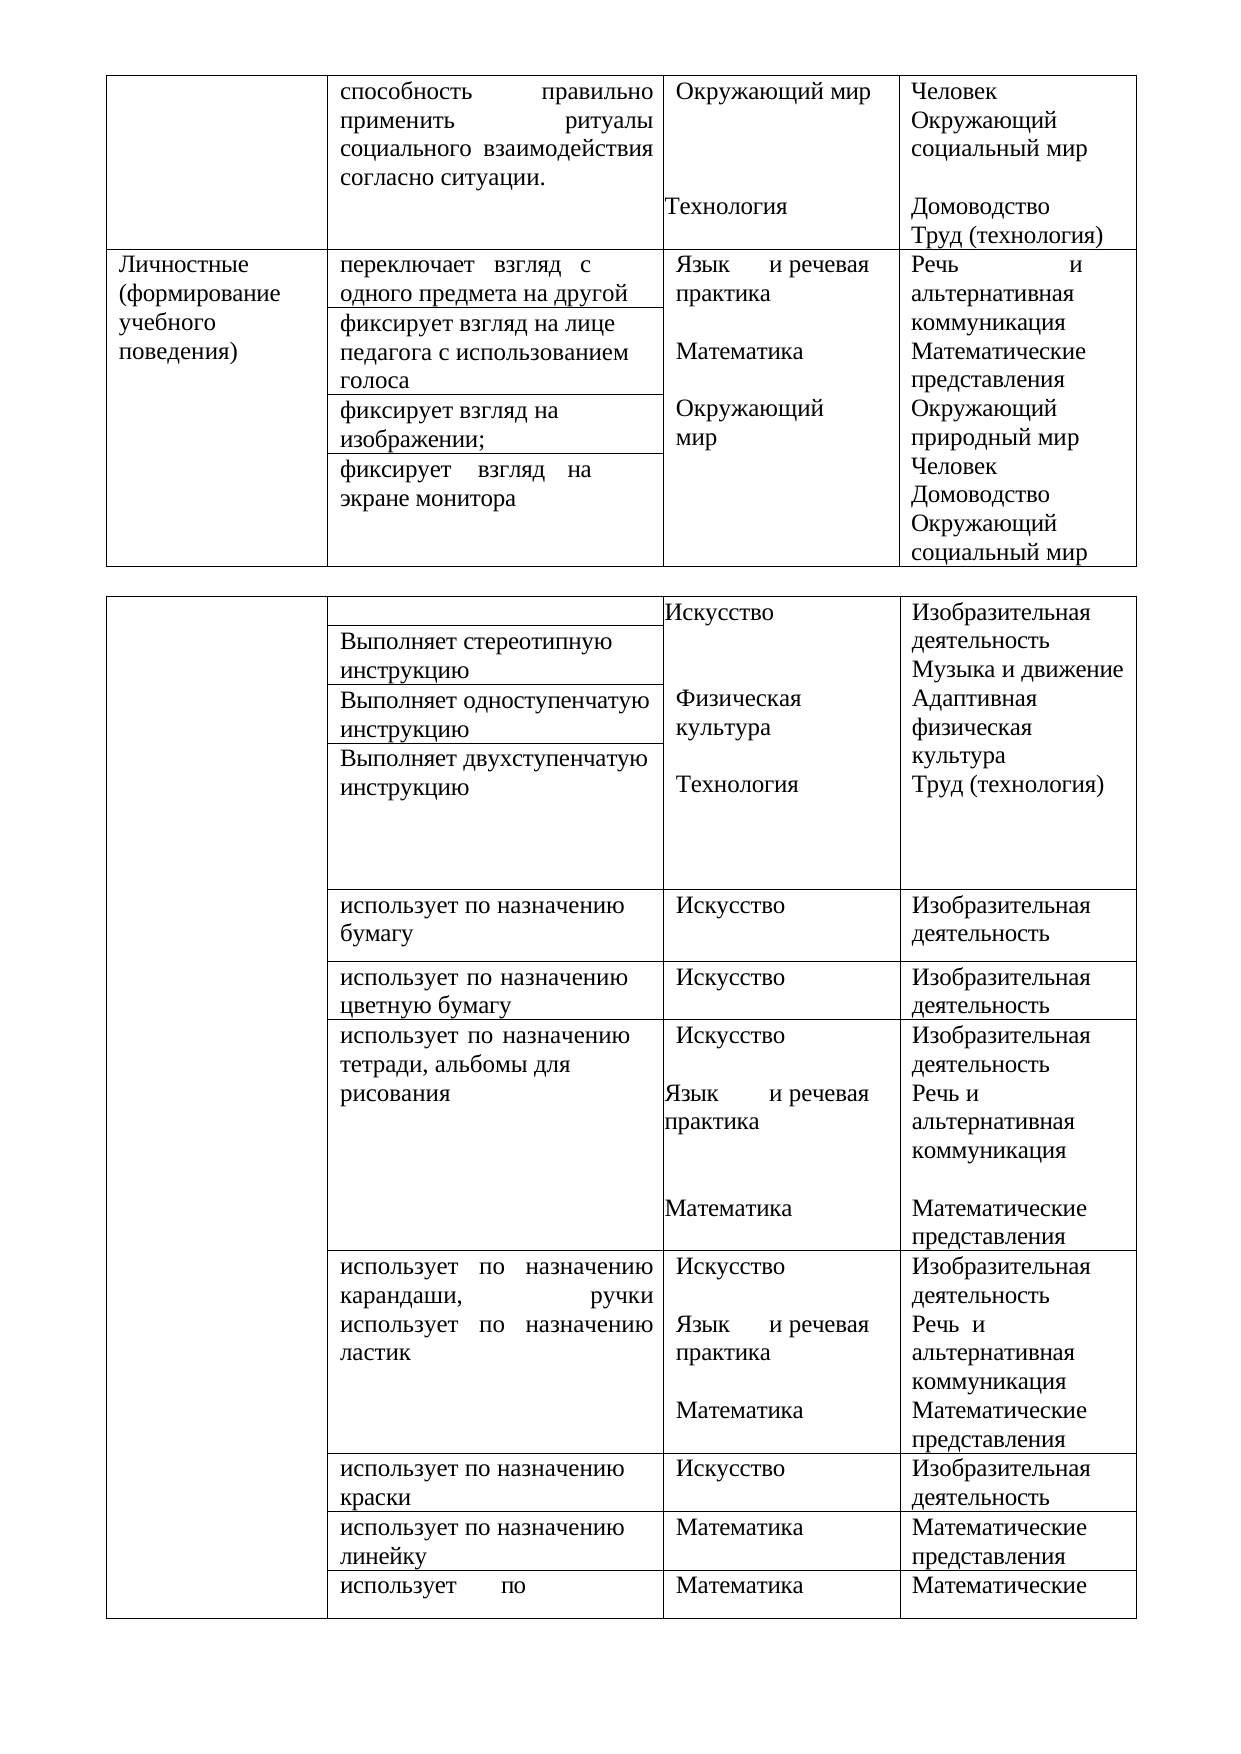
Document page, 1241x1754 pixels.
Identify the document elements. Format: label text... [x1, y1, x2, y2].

table_header Искусство Физическая культура Технология [664, 597, 900, 889]
table_cell Искусство [664, 1454, 900, 1511]
table_cell Выполняет стереотипную инструкцию [328, 626, 663, 684]
table_cell использует по [328, 1571, 663, 1617]
table_cell Искусство Язык и речевая практика Математика [664, 1251, 900, 1452]
table_cell Искусство Язык и речевая практика Математика [664, 1020, 900, 1250]
table_cell использует по назначению карандаши, ручки использует по назначению ластик [328, 1251, 663, 1452]
table_cell использует по назначению линейку [328, 1512, 663, 1569]
table_cell Человек Окружающий социальный мир Домоводство Труд (технология) [900, 76, 1136, 248]
table_cell Математика [664, 1571, 900, 1617]
table_cell Искусство [664, 962, 900, 1019]
table_cell Язык и речевая практика Математика Окружающий мир [664, 250, 899, 566]
table_cell [107, 76, 327, 248]
table_cell Речь и альтернативная коммуникация Математические представления Окружающий природный мир Человек Домоводство Окружающий социальный мир [900, 250, 1136, 566]
table_cell Изобразительная деятельность Речь и альтернативная коммуникация Математические представления [901, 1020, 1136, 1250]
table_cell фиксирует взгляд на экране монитора [328, 454, 663, 566]
table_header [328, 597, 663, 625]
table_cell использует по назначению цветную бумагу [328, 962, 663, 1019]
table_cell переключает взгляд с одного предмета на другой [328, 250, 663, 307]
table_cell Изобразительная деятельность Речь и альтернативная коммуникация Математические представления [901, 1251, 1136, 1452]
table_cell Изобразительная деятельность [901, 890, 1136, 961]
table_cell Личностные (формирование учебного поведения) [107, 250, 327, 566]
table_cell фиксирует взгляд на лице педагога с использованием голоса [328, 308, 663, 394]
table_cell Математические [901, 1571, 1136, 1617]
table_cell использует по назначению тетради, альбомы для рисования [328, 1020, 663, 1250]
table_cell использует по назначению бумагу [328, 890, 663, 961]
table_cell фиксирует взгляд на изображении; [328, 395, 663, 453]
table_cell Выполняет одноступенчатую инструкцию [328, 685, 663, 742]
table_cell Окружающий мир Технология [664, 76, 899, 248]
table_cell Изобразительная деятельность [901, 1454, 1136, 1511]
table_header Изобразительная деятельность Музыка и движение Адаптивная физическая культура Труд (технология) [901, 597, 1136, 889]
table_cell Математические представления [901, 1512, 1136, 1569]
table_cell Математика [664, 1512, 900, 1569]
table_cell Искусство [664, 890, 900, 961]
table_cell способность правильно применить ритуалы социального взаимодействия согласно ситуации. [328, 76, 663, 248]
table_cell Выполняет двухступенчатую инструкцию [328, 744, 663, 889]
table_cell использует по назначению краски [328, 1454, 663, 1511]
table_header [107, 597, 327, 1617]
table_cell Изобразительная деятельность [901, 962, 1136, 1019]
